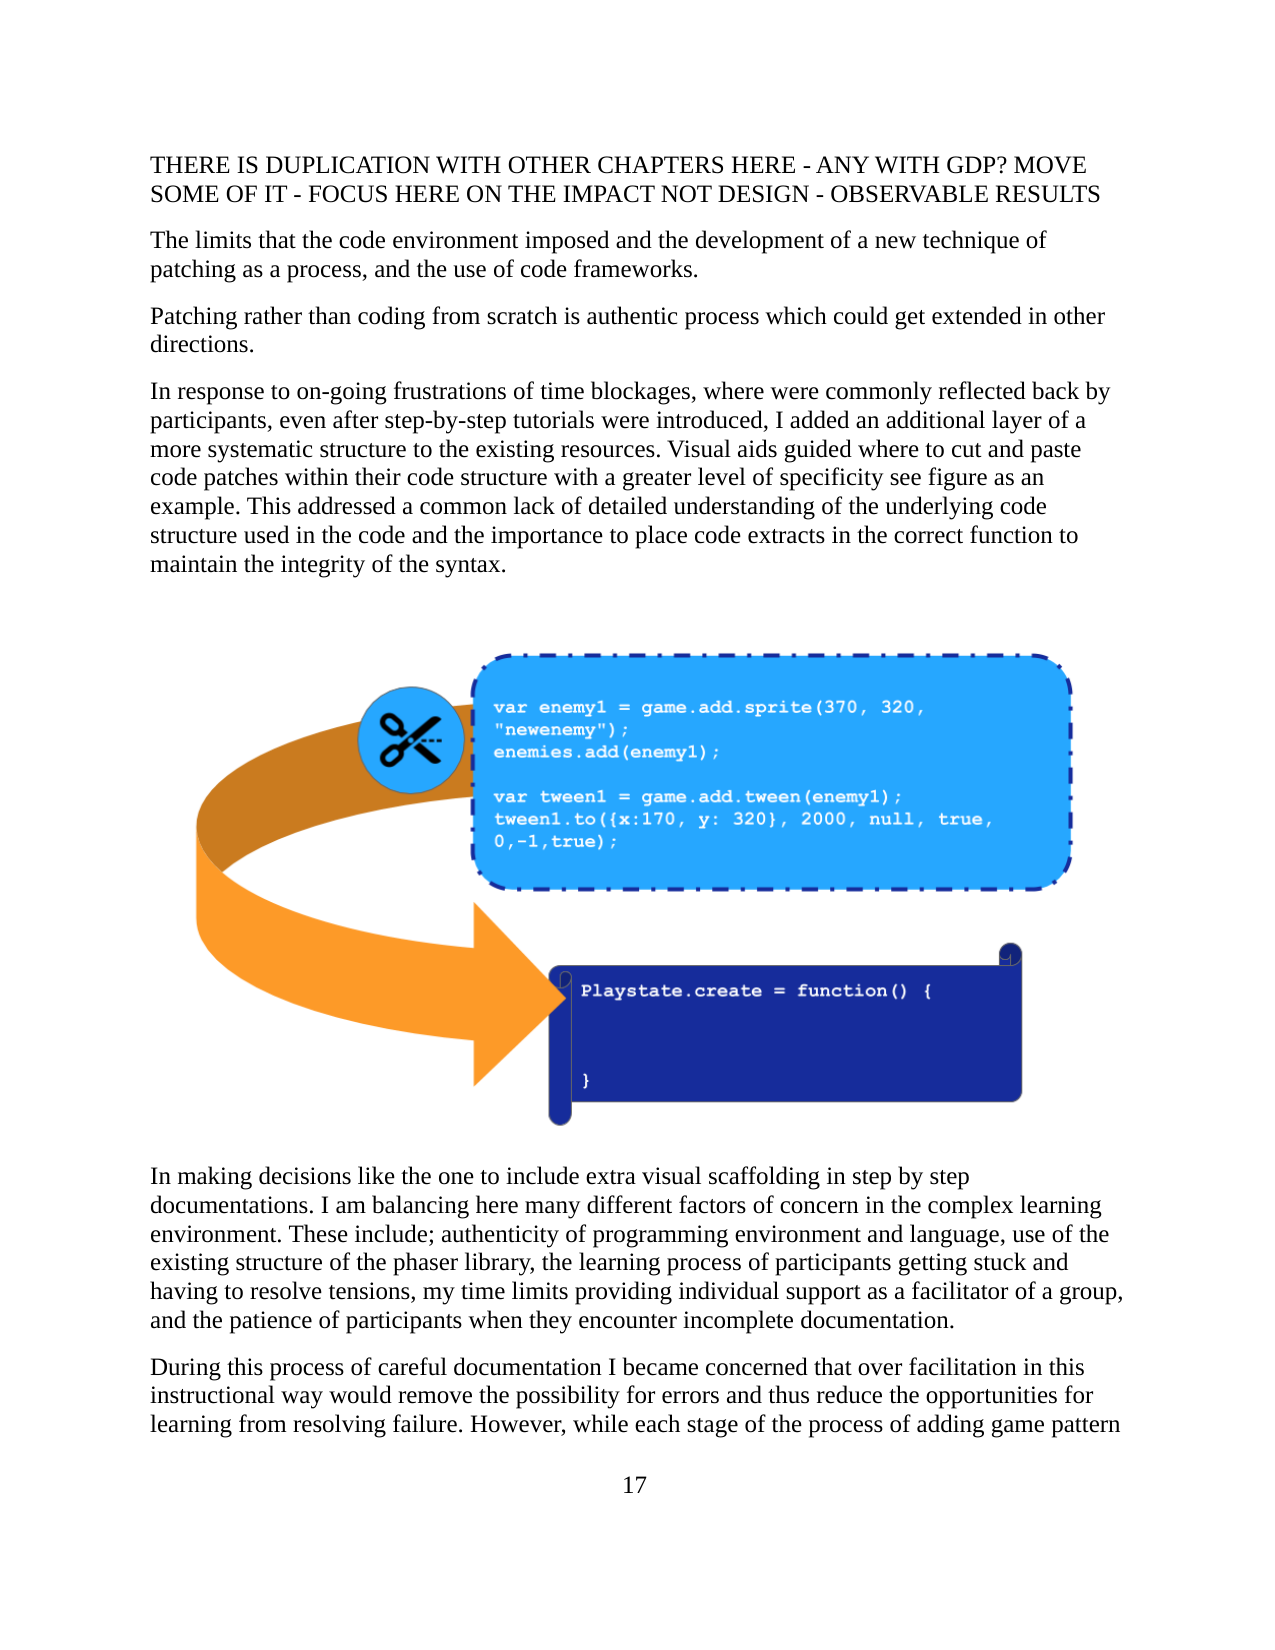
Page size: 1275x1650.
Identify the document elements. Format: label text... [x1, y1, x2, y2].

text In response to on-going frustrations of time blockages, where were commonly reflected back by participants, even after step-by-step tutorials were introduced, I added an additional layer of a more systematic structure to the existing resources. Visual aids guided where to cut and paste code patches within their code structure with a greater level of specificity see figure as an example. This addressed a common lack of detailed understanding of the underlying code structure used in the code and the importance to place code extracts in the correct function to maintain the integrity of the syntax. [150, 376, 1125, 577]
text Patching rather than coding from scratch is authentic process which could get extended in other directions. [150, 301, 1125, 358]
text THERE IS DUPLICATION WITH OTHER CHAPTERS HERE - ANY WITH GDP? MOVE SOME OF IT - FOCUS HERE ON THE IMPACT NOT DESIGN - OBSERVABLE RESULTS [150, 150, 1125, 207]
text In making decisions like the one to include extra visual scaffolding in step by step documentations. I am balancing here many different factors of concern in the complex learning environment. These include; authenticity of programming environment and language, use of the existing structure of the phaser library, the learning process of participants getting stuck and having to resolve tensions, my time limits providing individual support as a facilitator of a group, and the patience of participants when they encounter incomplete documentation. [150, 1161, 1125, 1334]
text The limits that the code environment imposed and the development of a new technique of patching as a process, and the use of code frameworks. [150, 225, 1125, 283]
picture [150, 595, 1125, 1144]
text During this process of careful documentation I became concerned that over facilitation in this instructional way would remove the possibility for errors and thus reduce the opportunities for learning from resolving failure. However, while each stage of the process of adding game pattern [150, 1352, 1125, 1438]
